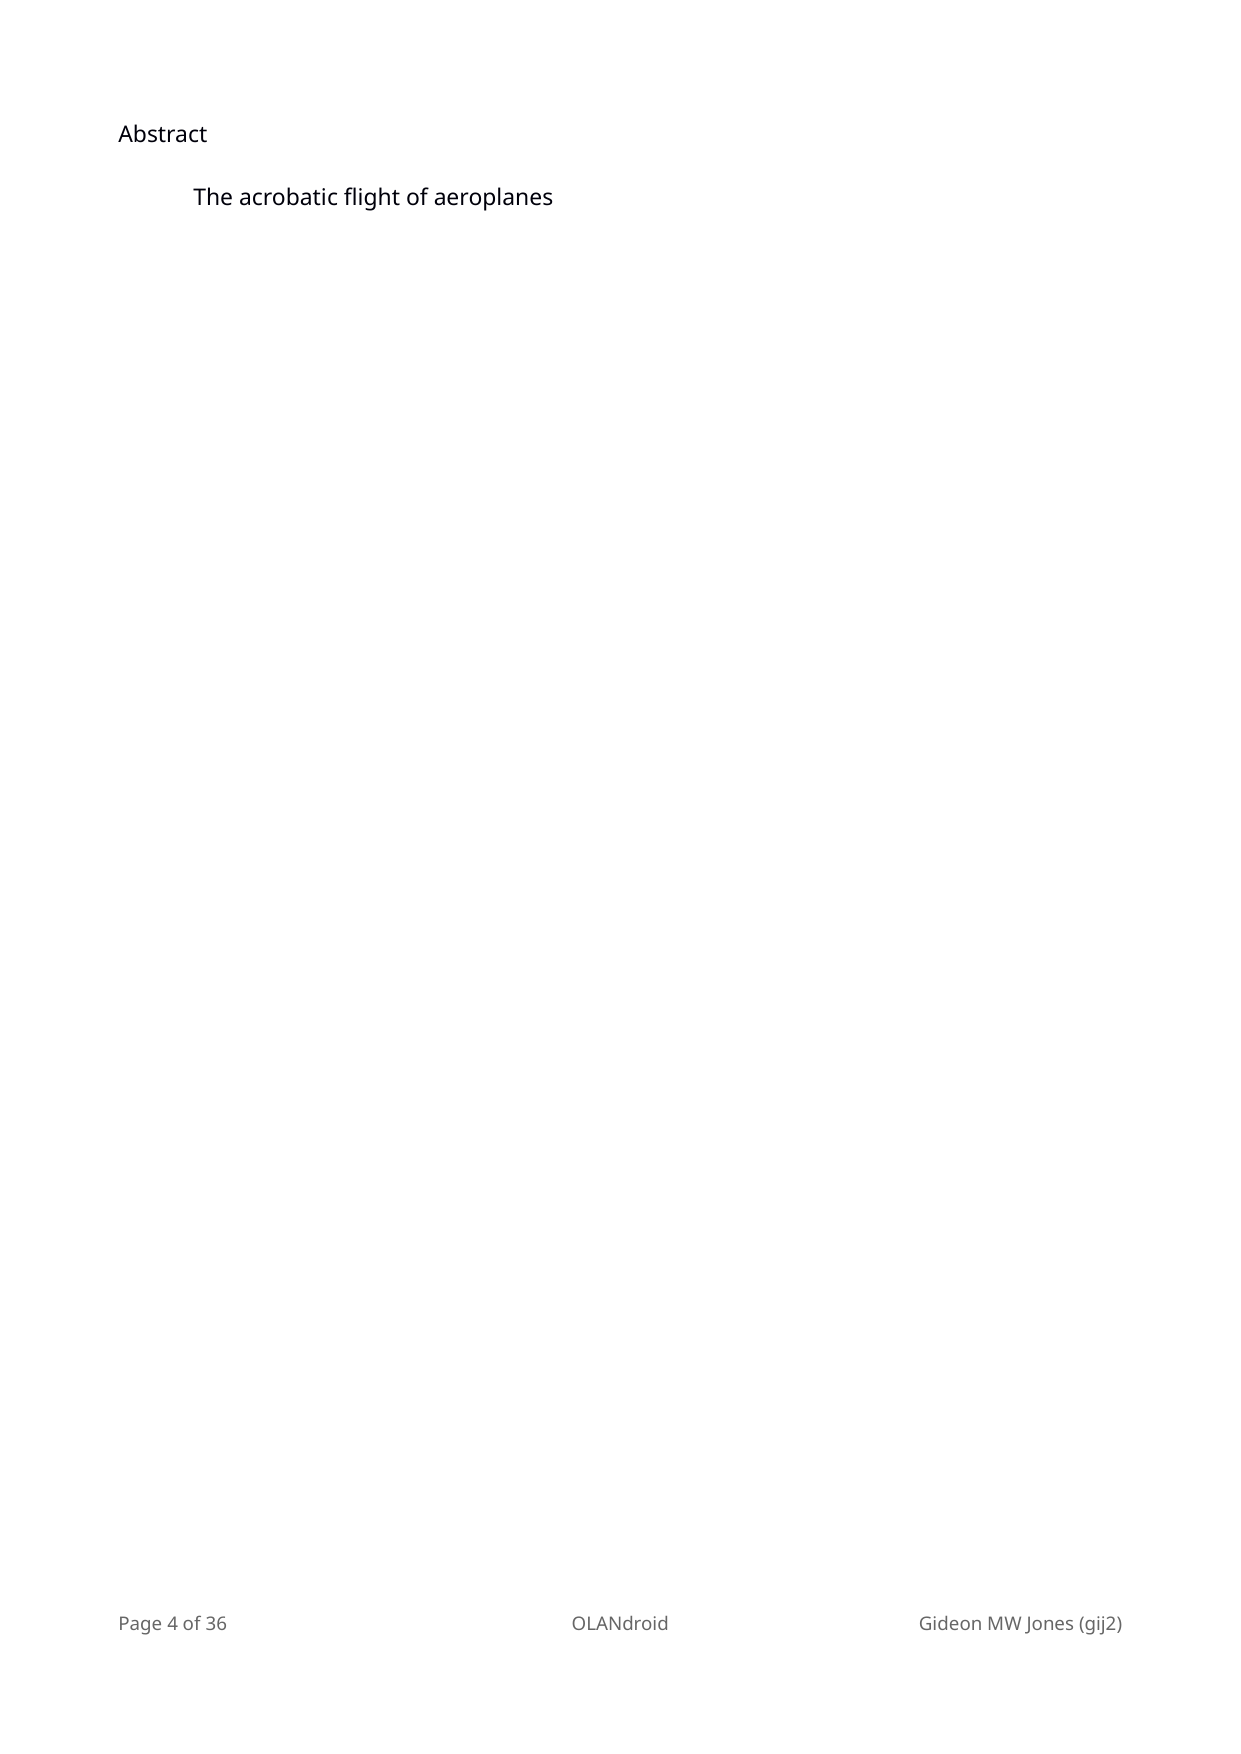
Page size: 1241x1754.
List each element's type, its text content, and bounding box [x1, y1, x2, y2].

text The acrobatic flight of aeroplanes [118, 181, 1122, 212]
text Abstract [118, 118, 1122, 149]
